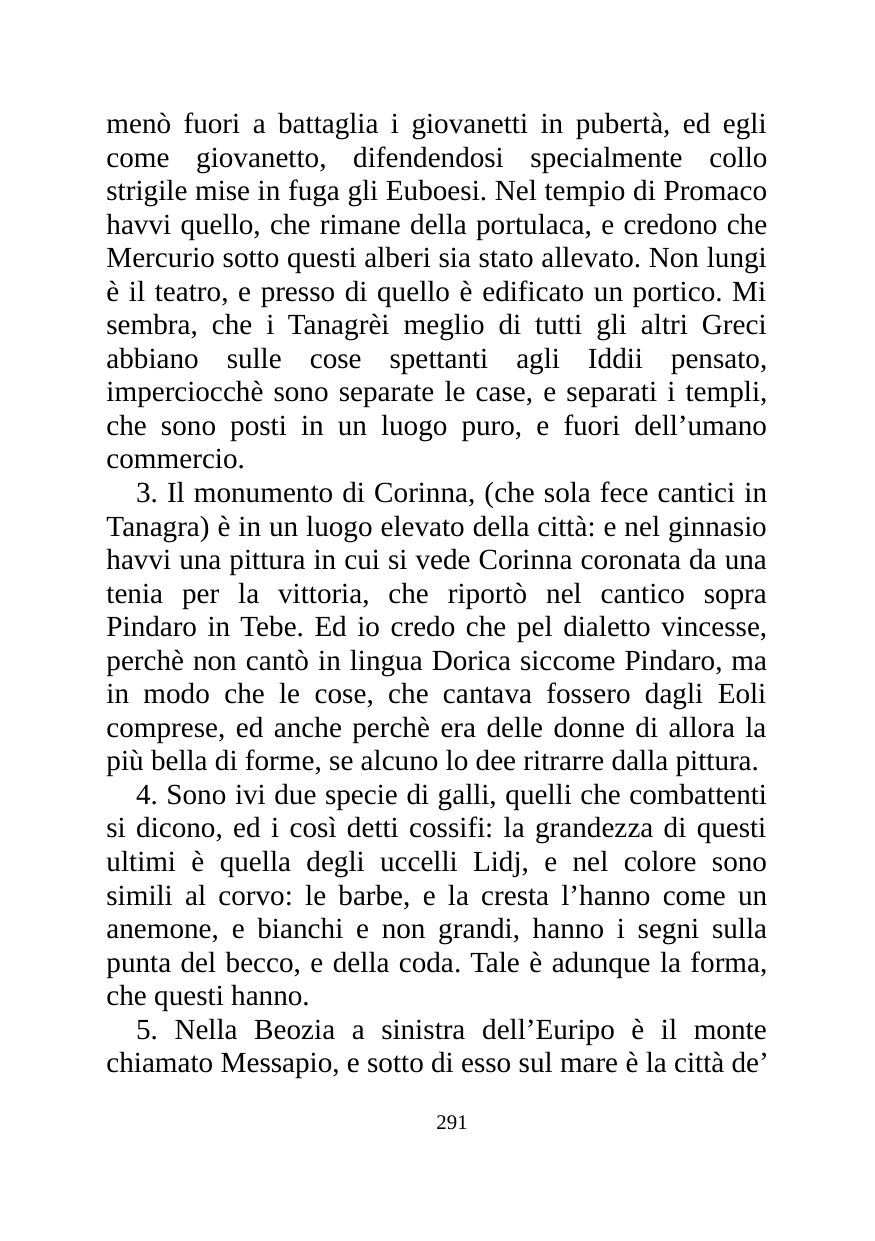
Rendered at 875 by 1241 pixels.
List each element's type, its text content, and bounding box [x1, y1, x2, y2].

text 4. Sono ivi due specie di galli, quelli che combattenti si dicono, ed i così detti cossifi: la grandezza di questi ultimi è quella degli uccelli Lidj, e nel colore sono simili al corvo: le barbe, e la cresta l’hanno come un anemone, e bianchi e non grandi, hanno i segni sulla punta del becco, e della coda. Tale è adunque la forma, che questi hanno. [106, 777, 768, 1012]
text 3. Il monumento di Corinna, (che sola fece cantici in Tanagra) è in un luogo elevato della città: e nel ginnasio havvi una pittura in cui si vede Corinna coronata da una tenia per la vittoria, che riportò nel cantico sopra Pindaro in Tebe. Ed io credo che pel dialetto vincesse, perchè non cantò in lingua Dorica siccome Pindaro, ma in modo che le cose, che cantava fossero dagli Eoli comprese, ed anche perchè era delle donne di allora la più bella di forme, se alcuno lo dee ritrarre dalla pittura. [106, 475, 768, 777]
text 5. Nella Beozia a sinistra dell’Euripo è il monte chiamato Messapio, e sotto di esso sul mare è la città de’ [106, 1012, 768, 1079]
text menò fuori a battaglia i giovanetti in pubertà, ed egli come giovanetto, difendendosi specialmente collo strigile mise in fuga gli Euboesi. Nel tempio di Promaco havvi quello, che rimane della portulaca, e credono che Mercurio sotto questi alberi sia stato allevato. Non lungi è il teatro, e presso di quello è edificato un portico. Mi sembra, che i Tanagrèi meglio di tutti gli altri Greci abbiano sulle cose spettanti agli Iddii pensato, imperciocchè sono separate le case, e separati i templi, che sono posti in un luogo puro, e fuori dell’umano commercio. [106, 106, 768, 475]
